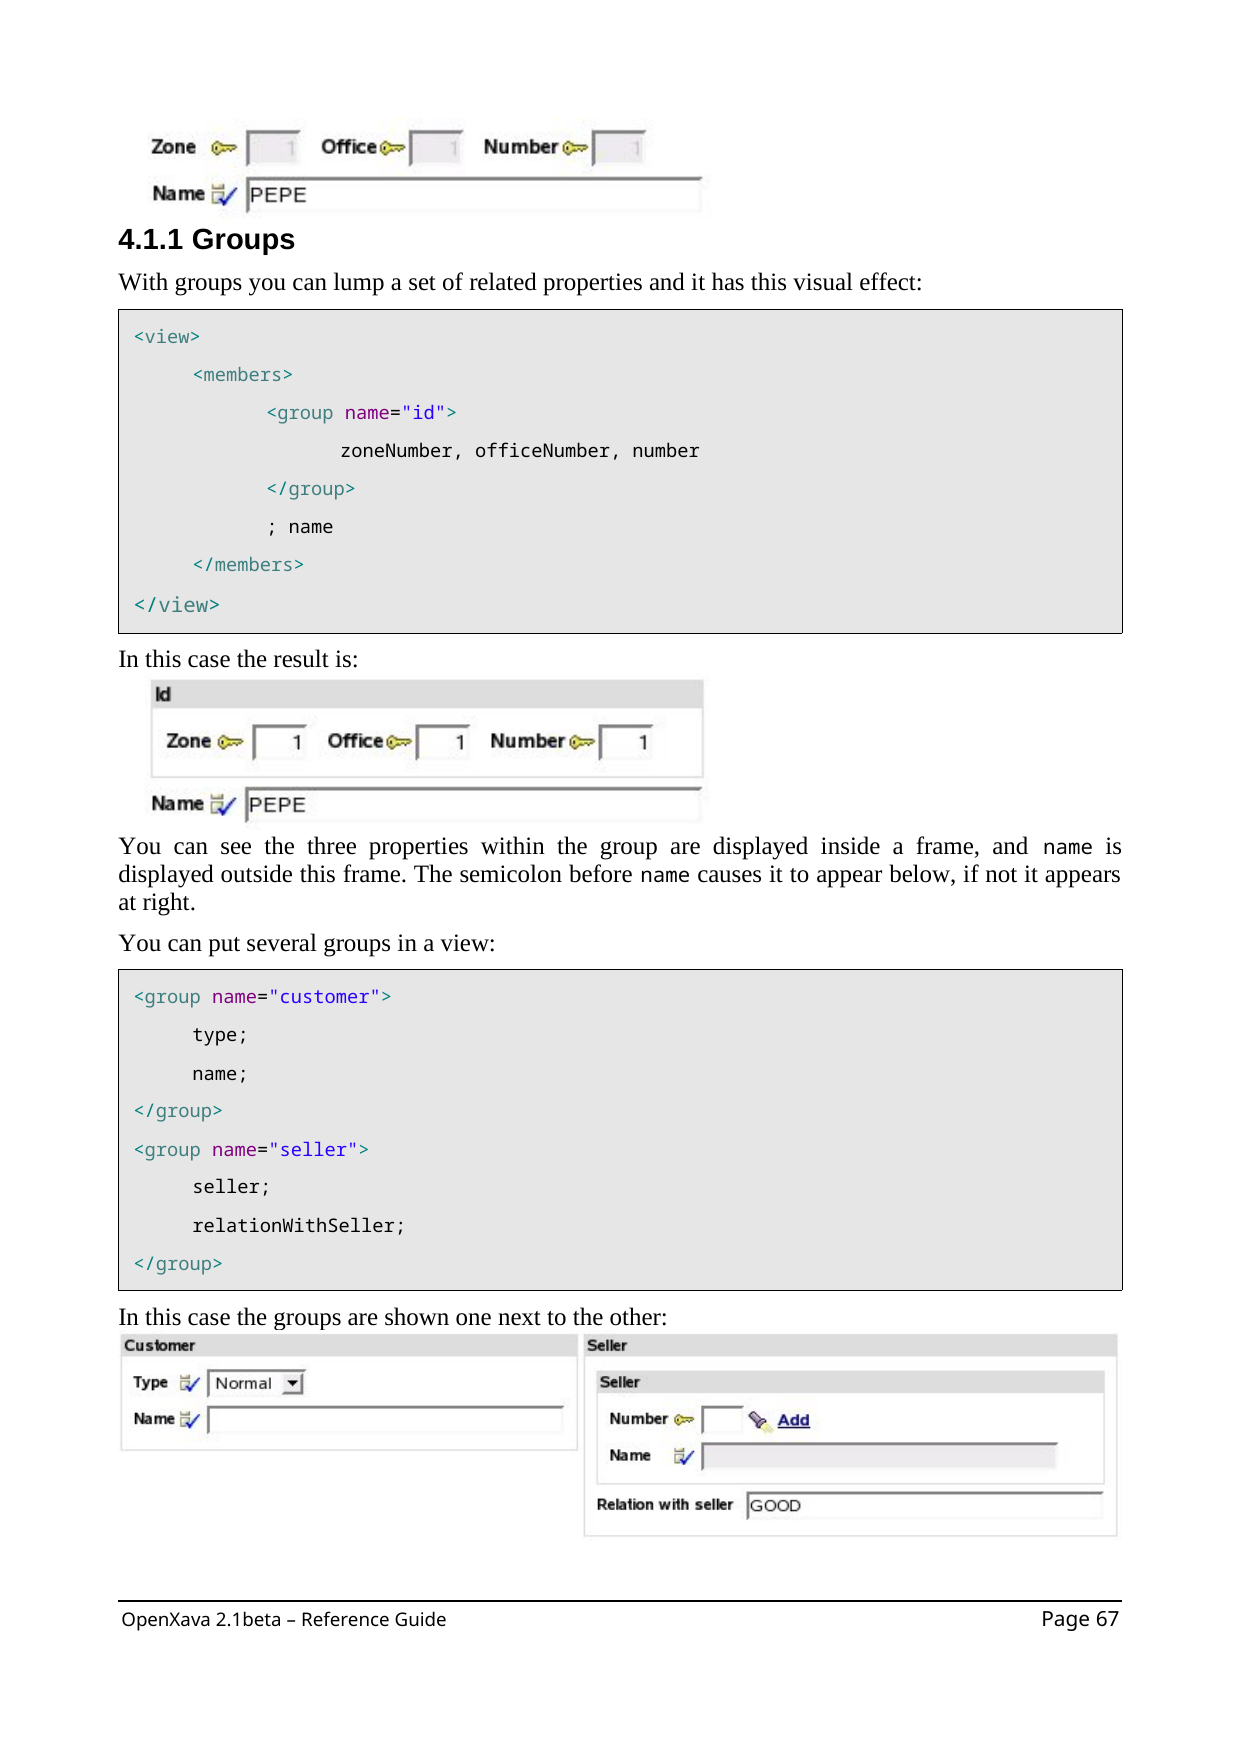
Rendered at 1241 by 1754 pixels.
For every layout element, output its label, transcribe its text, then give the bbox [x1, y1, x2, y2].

text In this case the result is: [118, 645, 1122, 673]
text <group name="customer"> [119, 970, 1122, 1007]
text </members> [119, 537, 1122, 575]
text relationWithSeller; [119, 1197, 1122, 1235]
text With groups you can lump a set of related properties and it has this visual effect: [118, 268, 1122, 296]
text You can put several groups in a view: [118, 929, 1122, 956]
text <group name="seller"> [119, 1121, 1122, 1159]
picture [147, 118, 717, 224]
text </group> [119, 1235, 1122, 1290]
text In this case the groups are shown one next to the other: [118, 1303, 1122, 1330]
text <members> [119, 347, 1122, 385]
picture [118, 1330, 1122, 1541]
subtitle Groups [118, 224, 1122, 256]
text <group name="id"> [119, 385, 1122, 423]
text </view> [119, 575, 1122, 633]
text seller; [119, 1159, 1122, 1197]
text name; [119, 1045, 1122, 1083]
text <view> [119, 310, 1122, 347]
text ; name [119, 499, 1122, 537]
picture [144, 673, 714, 832]
text </group> [119, 461, 1122, 499]
text zoneNumber, officeNumber, number [119, 423, 1122, 461]
text </group> [119, 1083, 1122, 1121]
text You can see the three properties within the group are displayed inside a frame, and name is displayed outside this frame. The semicolon before name causes it to appear below, if not it appears at right. [118, 832, 1122, 916]
text type; [119, 1007, 1122, 1045]
